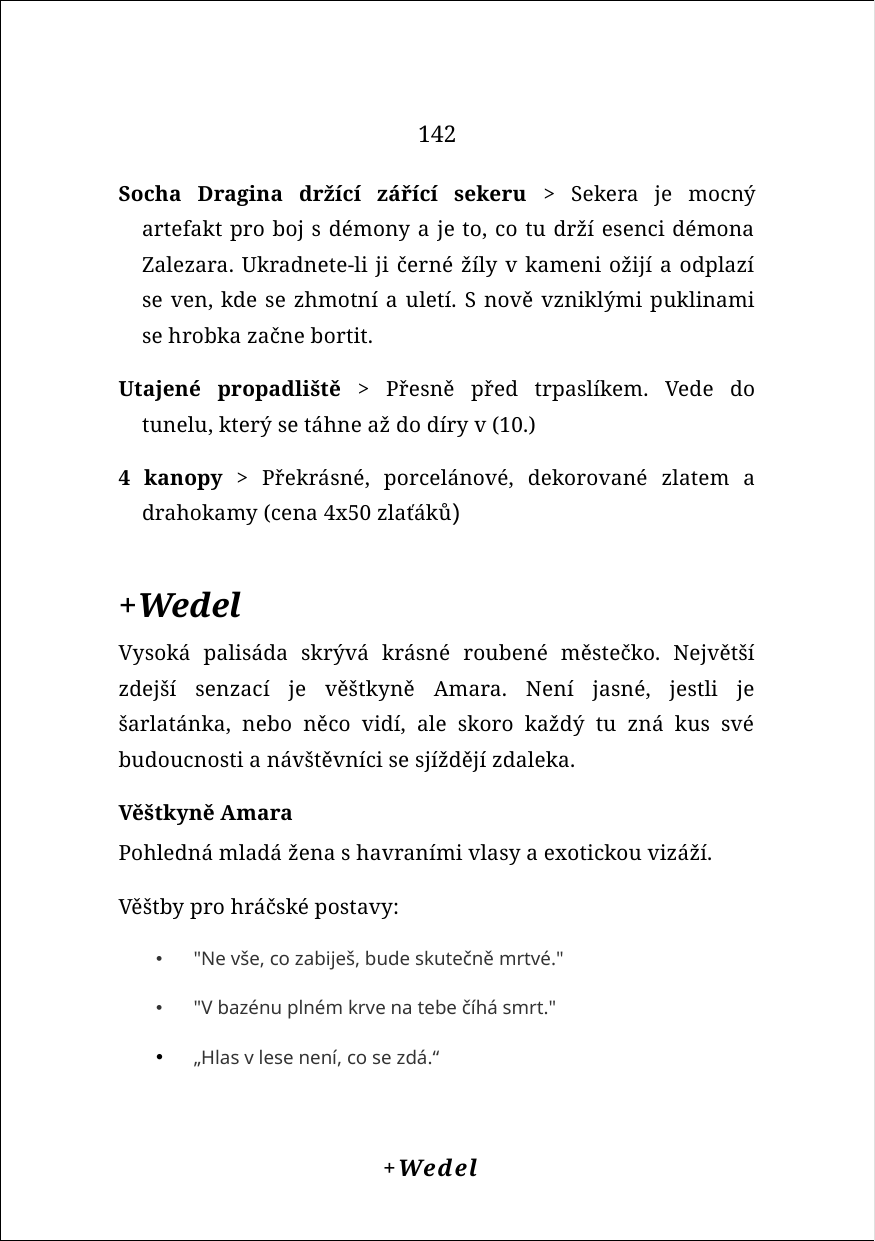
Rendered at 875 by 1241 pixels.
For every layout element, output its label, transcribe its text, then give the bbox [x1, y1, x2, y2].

subtitle Věštkyně Amara [118, 798, 756, 827]
list „Hlas v lese není, co se zdá.“ [156, 1044, 756, 1070]
text Socha Dragina držící zářící sekeru > Sekera je mocný artefakt pro boj s démony a je to, co tu drží esenci démona Zalezara. Ukradnete-li ji černé žíly v kameni ožijí a odplazí se ven, kde se zhmotní a uletí. S nově vzniklými puklinami se hrobka začne bortit. [118, 179, 756, 349]
subtitle +Wedel [118, 581, 756, 627]
text 4 kanopy > Překrásné, porcelánové, dekorované zlatem a drahokamy (cena 4x50 zlaťáků) [118, 463, 756, 527]
list "V bazénu plném krve na tebe číhá smrt." [156, 994, 756, 1020]
text Věštby pro hráčské postavy: [118, 892, 756, 920]
list "Ne vše, co zabiješ, bude skutečně mrtvé." [156, 945, 756, 971]
text Pohledná mladá žena s havraními vlasy a exotickou vizáží. [118, 838, 756, 867]
text Utajené propadliště > Přesně před trpaslíkem. Vede do tunelu, který se táhne až do díry v (10.) [118, 374, 756, 438]
text Vysoká palisáda skrývá krásné roubené městečko. Největší zdejší senzací je věštkyně Amara. Není jasné, jestli je šarlatánka, nebo něco vidí, ale skoro každý tu zná kus své budoucnosti a návštěvníci se sjíždějí zdaleka. [118, 638, 756, 773]
